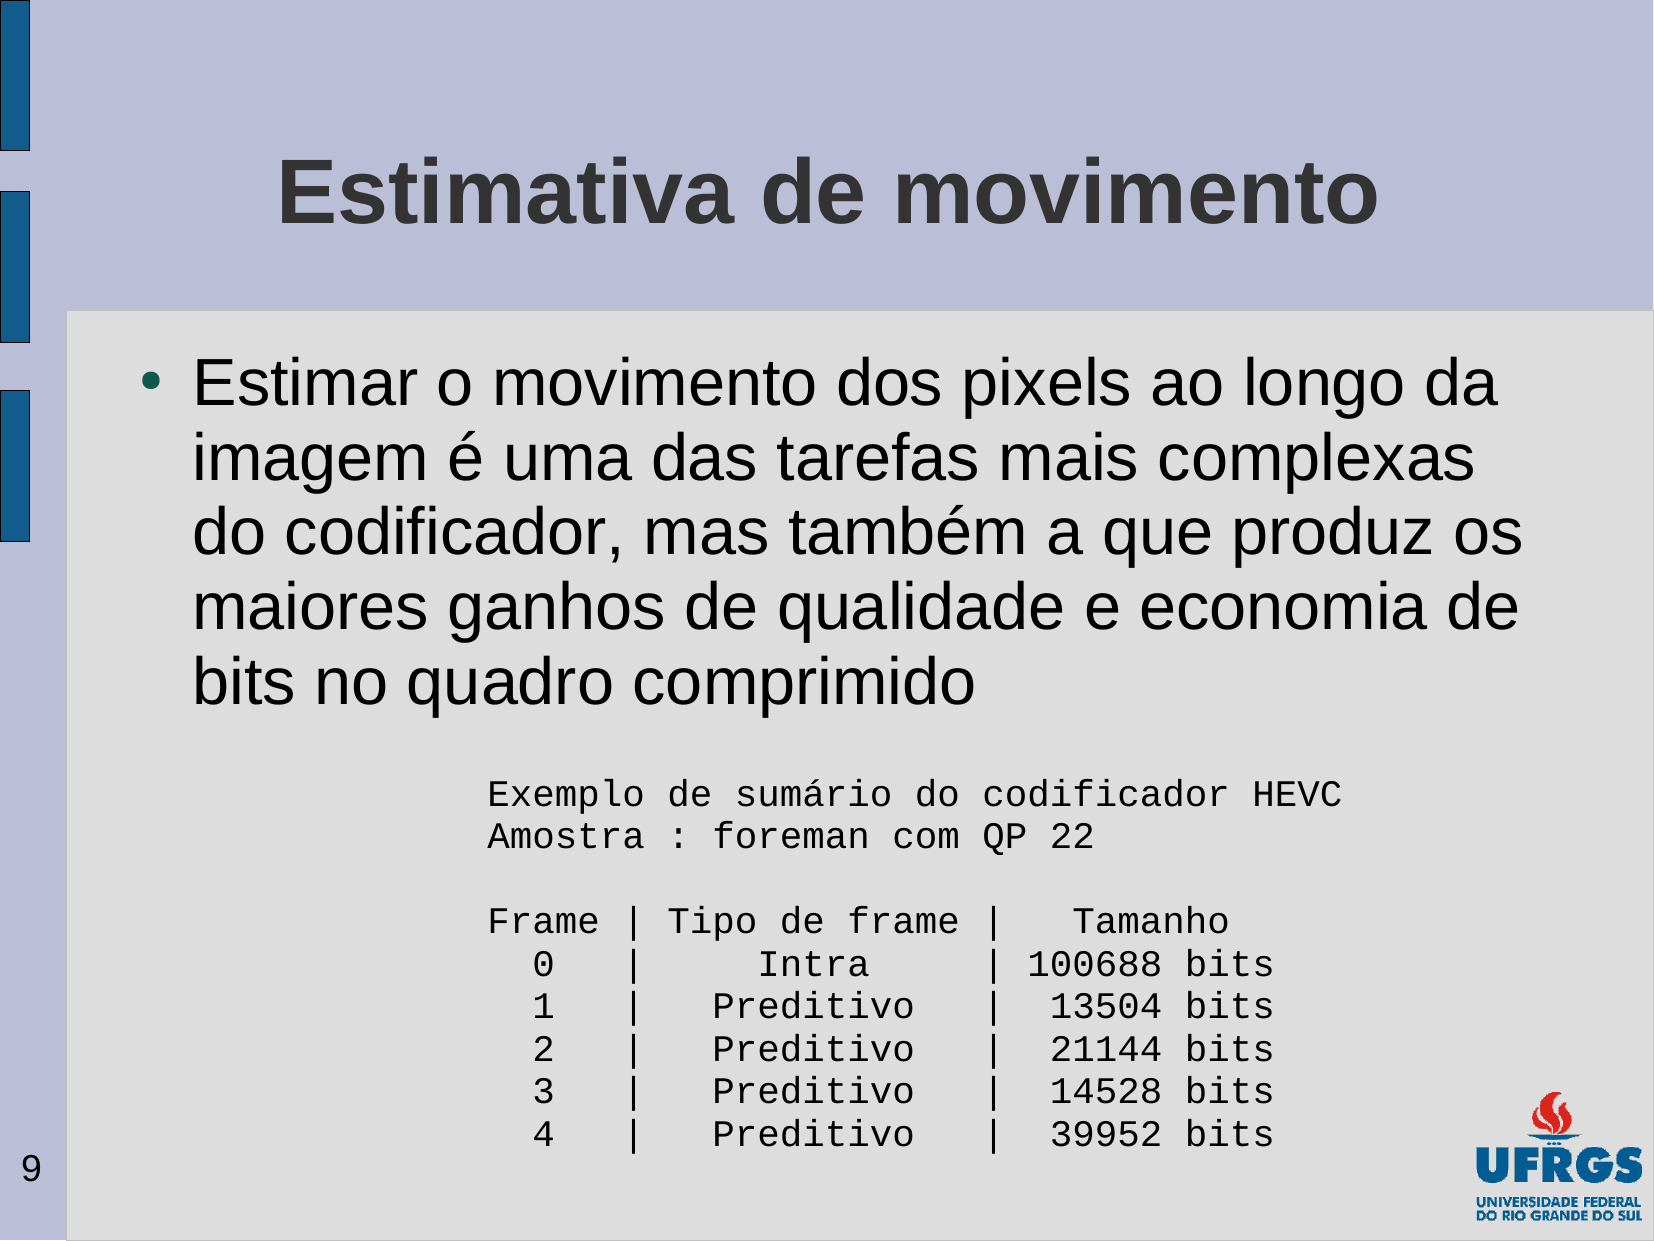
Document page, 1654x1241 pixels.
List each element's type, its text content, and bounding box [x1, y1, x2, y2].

list Estimar o movimento dos pixels ao longo da imagem é uma das tarefas mais complexas do codificador, mas também a que produz os maiores ganhos de qualidade e economia de bits no quadro comprimido [121, 344, 1534, 1064]
picture [1476, 1092, 1642, 1221]
text_box Exemplo de sumário do codificador HEVC Amostra : foreman com QP 22 Frame | Tipo de frame | Tamanho 0 | Intra | 100688 bits 1 | Preditivo | 13504 bits 2 | Preditivo | 21144 bits 3 | Preditivo | 14528 bits 4 | Preditivo | 39952 bits [472, 767, 1359, 1166]
title Estimativa de movimento [123, 88, 1536, 296]
